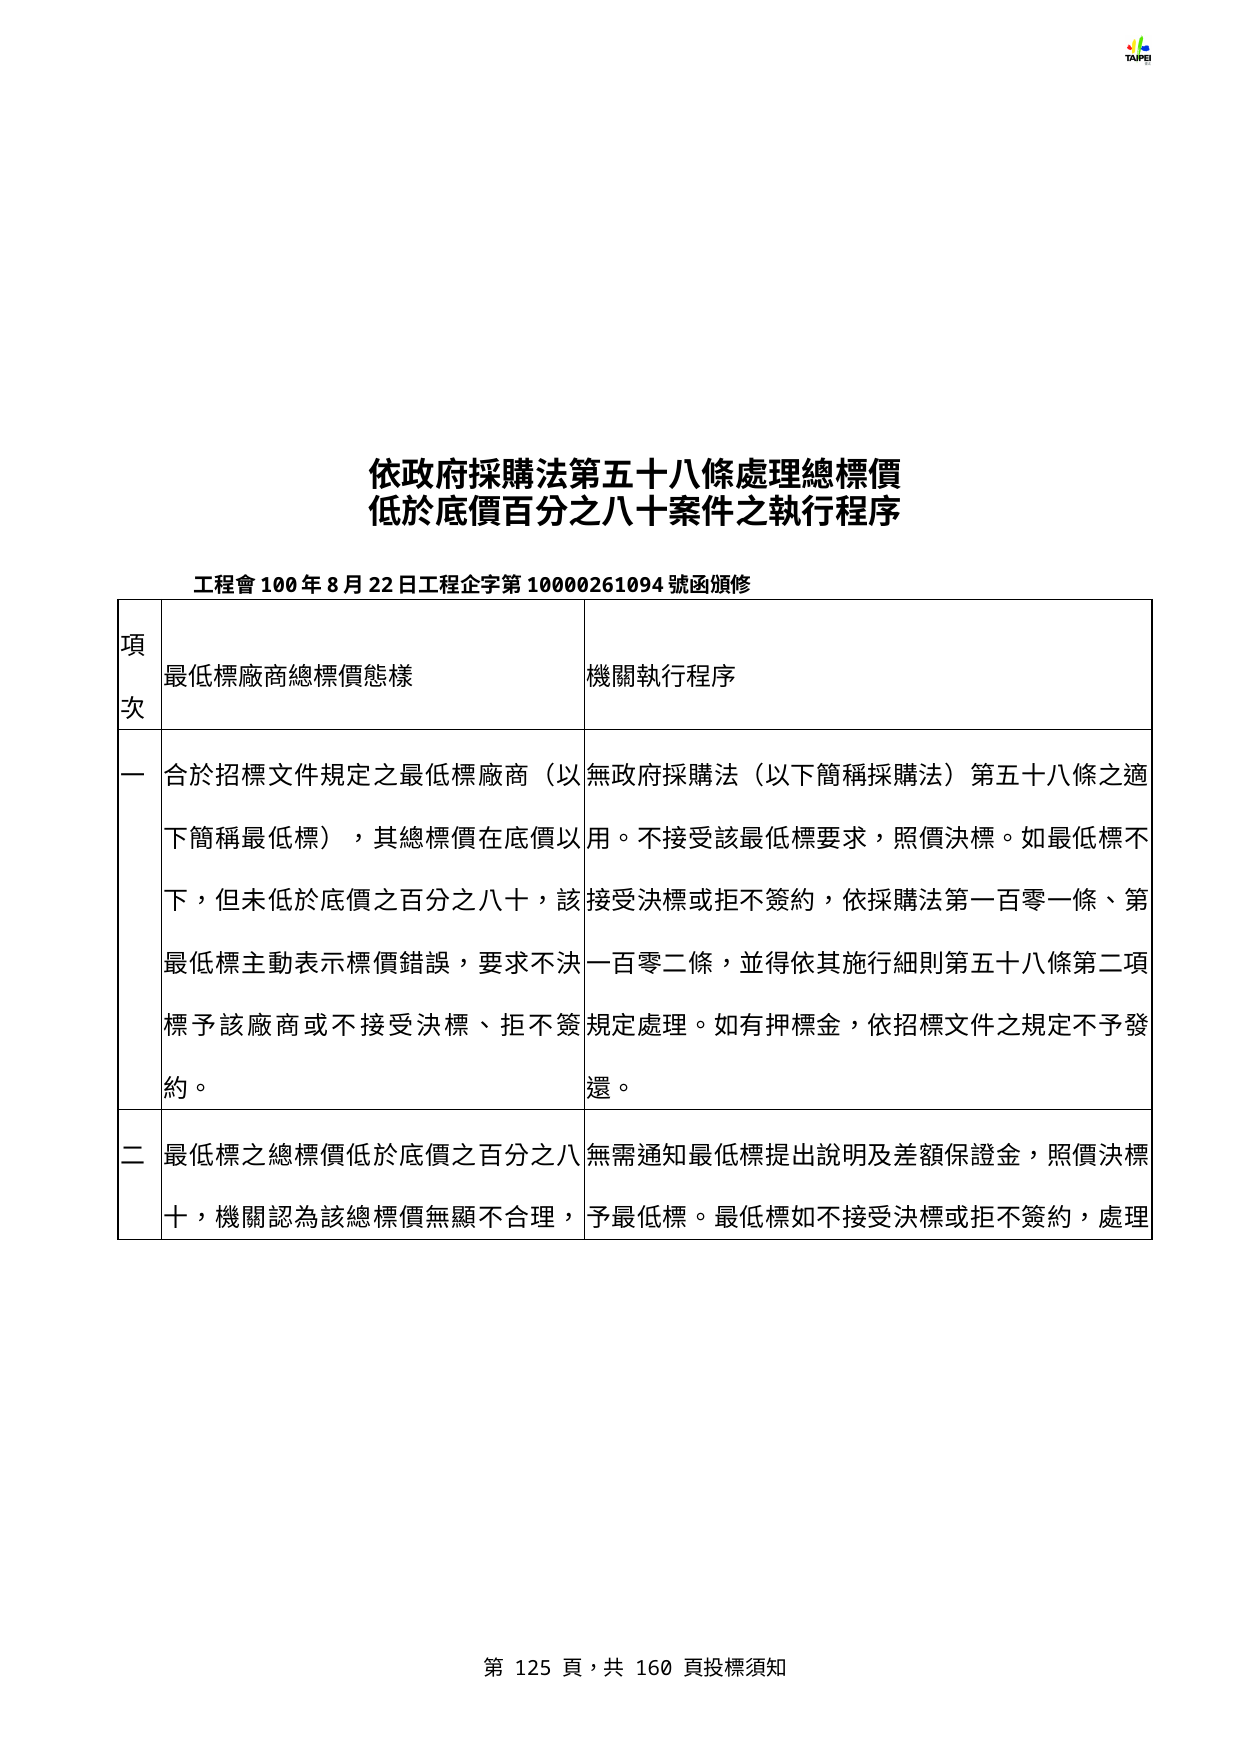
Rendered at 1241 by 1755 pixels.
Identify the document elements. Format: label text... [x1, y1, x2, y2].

text 低於底價百分之八十案件之執行程序 [118, 493, 1152, 531]
table_cell 二 [119, 1110, 161, 1238]
table_cell 無政府採購法（以下簡稱採購法）第五十八條之適用。不接受該最低標要求，照價決標。如最低標不接受決標或拒不簽約，依採購法第一百零一條、第一百零二條，並得依其施行細則第五十八條第二項規定處理。如有押標金，依招標文件之規定不予發還。 [585, 730, 1151, 1108]
table_cell 合於招標文件規定之最低標廠商（以下簡稱最低標），其總標價在底價以下，但未低於底價之百分之八十，該最低標主動表示標價錯誤，要求不決標予該廠商或不接受決標、拒不簽約。 [162, 730, 584, 1108]
table_cell 無需通知最低標提出說明及差額保證金，照價決標予最低標。最低標如不接受決標或拒不簽約，處理 [585, 1110, 1151, 1238]
table_cell 一 [119, 730, 161, 1108]
text 工程會100年8月22日工程企字第10000261094號函頒修 [193, 568, 1152, 599]
text 依政府採購法第五十八條處理總標價 [118, 456, 1152, 493]
table_header 最低標廠商總標價態樣 [162, 600, 584, 729]
table_header 機關執行程序 [585, 600, 1151, 729]
table_header 項次 [119, 600, 161, 729]
table_cell 最低標之總標價低於底價之百分之八十，機關認為該總標價無顯不合理， [162, 1110, 584, 1238]
